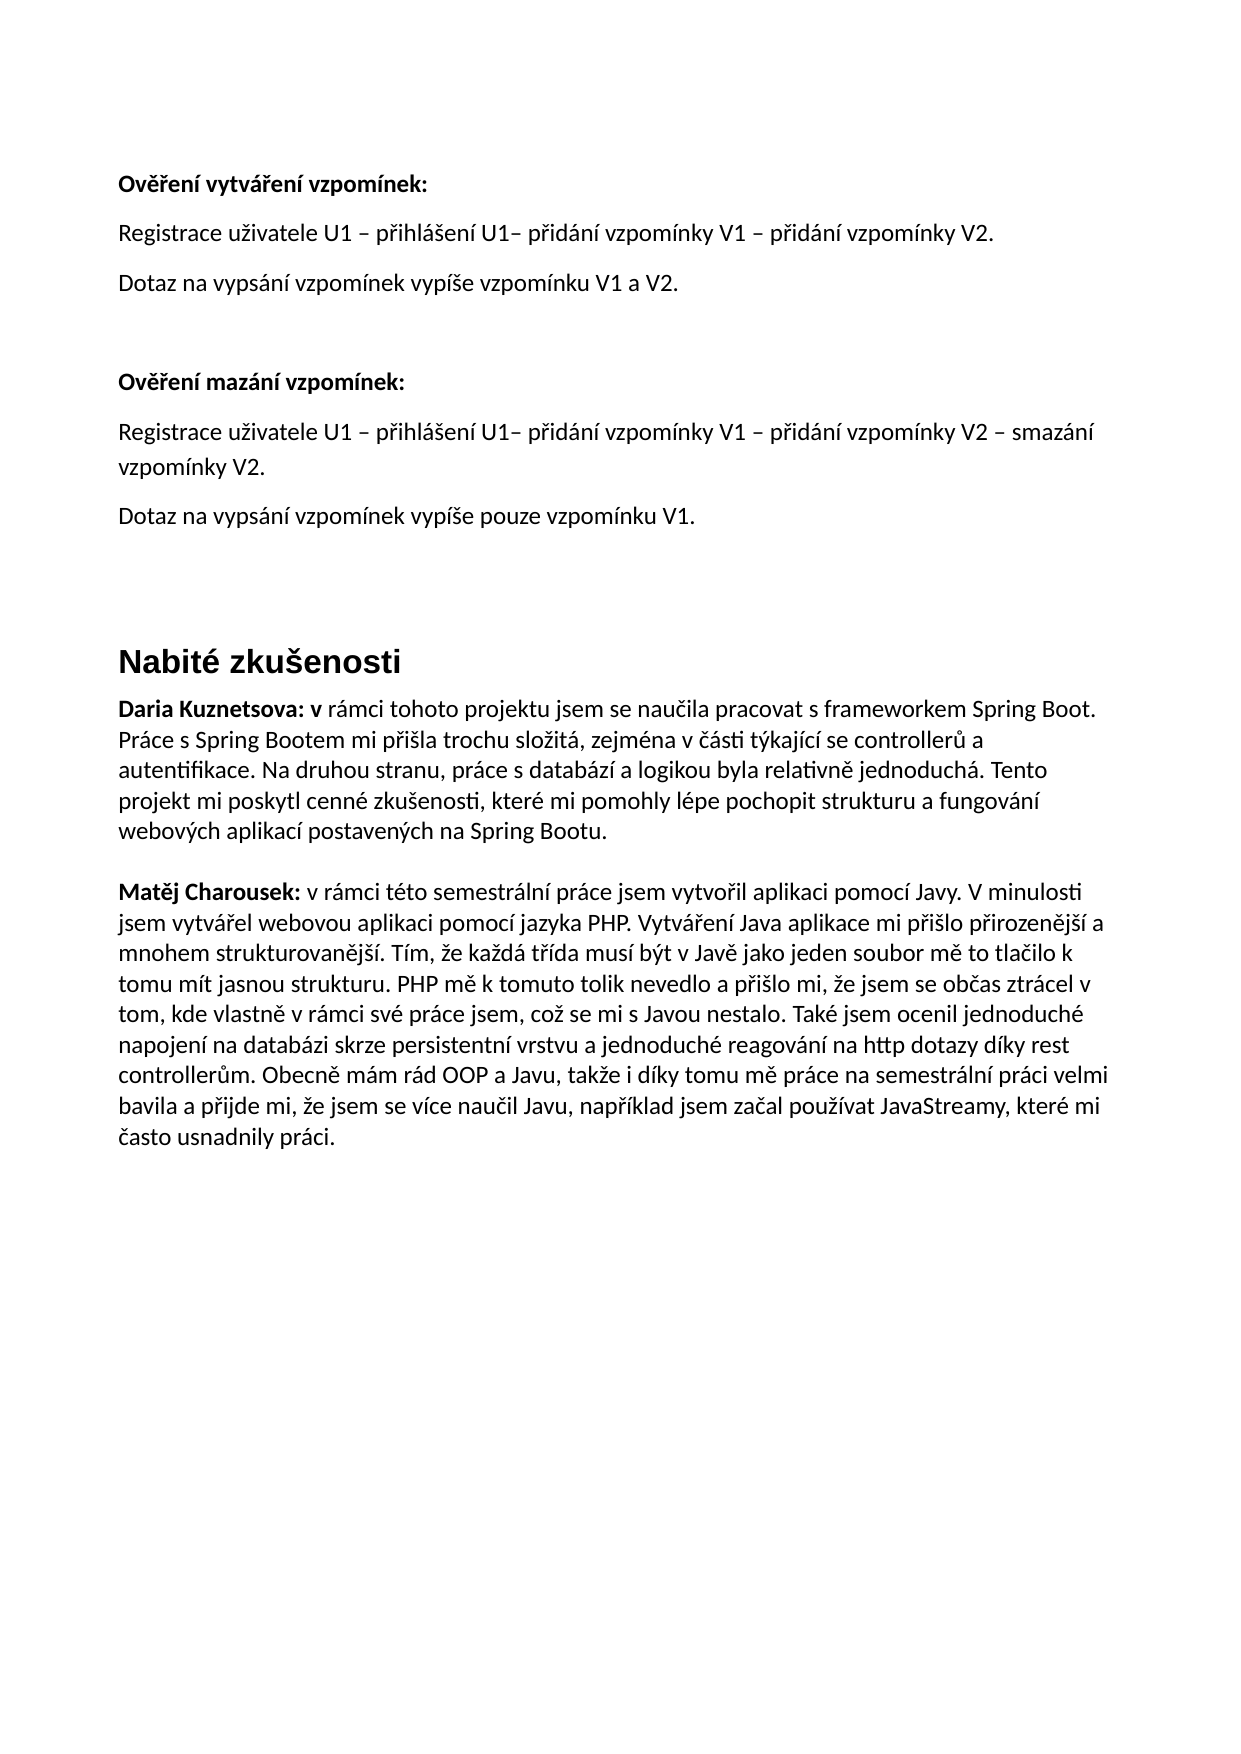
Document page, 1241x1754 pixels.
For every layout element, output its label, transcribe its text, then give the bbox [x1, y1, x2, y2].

text Daria Kuznetsova: v rámci tohoto projektu jsem se naučila pracovat s frameworkem Spring Boot. Práce s Spring Bootem mi přišla trochu složitá, zejména v části týkající se controllerů a autentifikace. Na druhou stranu, práce s databází a logikou byla relativně jednoduchá. Tento projekt mi poskytl cenné zkušenosti, které mi pomohly lépe pochopit strukturu a fungování webových aplikací postavených na Spring Bootu. [118, 693, 1122, 846]
subtitle Nabité zkušenosti [118, 642, 1122, 681]
text Ověření mazání vzpomínek: [118, 366, 1122, 397]
text Registrace uživatele U1 – přihlášení U1– přidání vzpomínky V1 – přidání vzpomínky V2 – smazání vzpomínky V2. [118, 416, 1122, 481]
text Dotaz na vypsání vzpomínek vypíše vzpomínku V1 a V2. [118, 267, 1122, 297]
text Dotaz na vypsání vzpomínek vypíše pouze vzpomínku V1. [118, 500, 1122, 531]
text Matěj Charousek: v rámci této semestrální práce jsem vytvořil aplikaci pomocí Javy. V minulosti jsem vytvářel webovou aplikaci pomocí jazyka PHP. Vytváření Java aplikace mi přišlo přirozenější a mnohem strukturovanější. Tím, že každá třída musí být v Javě jako jeden soubor mě to tlačilo k tomu mít jasnou strukturu. PHP mě k tomuto tolik nevedlo a přišlo mi, že jsem se občas ztrácel v tom, kde vlastně v rámci své práce jsem, což se mi s Javou nestalo. Také jsem ocenil jednoduché napojení na databázi skrze persistentní vrstvu a jednoduché reagování na http dotazy díky rest controllerům. Obecně mám rád OOP a Javu, takže i díky tomu mě práce na semestrální práci velmi bavila a přijde mi, že jsem se více naučil Javu, například jsem začal používat JavaStreamy, které mi často usnadnily práci. [118, 876, 1122, 1151]
text Registrace uživatele U1 – přihlášení U1– přidání vzpomínky V1 – přidání vzpomínky V2. [118, 217, 1122, 248]
text Ověření vytváření vzpomínek: [118, 168, 1122, 198]
